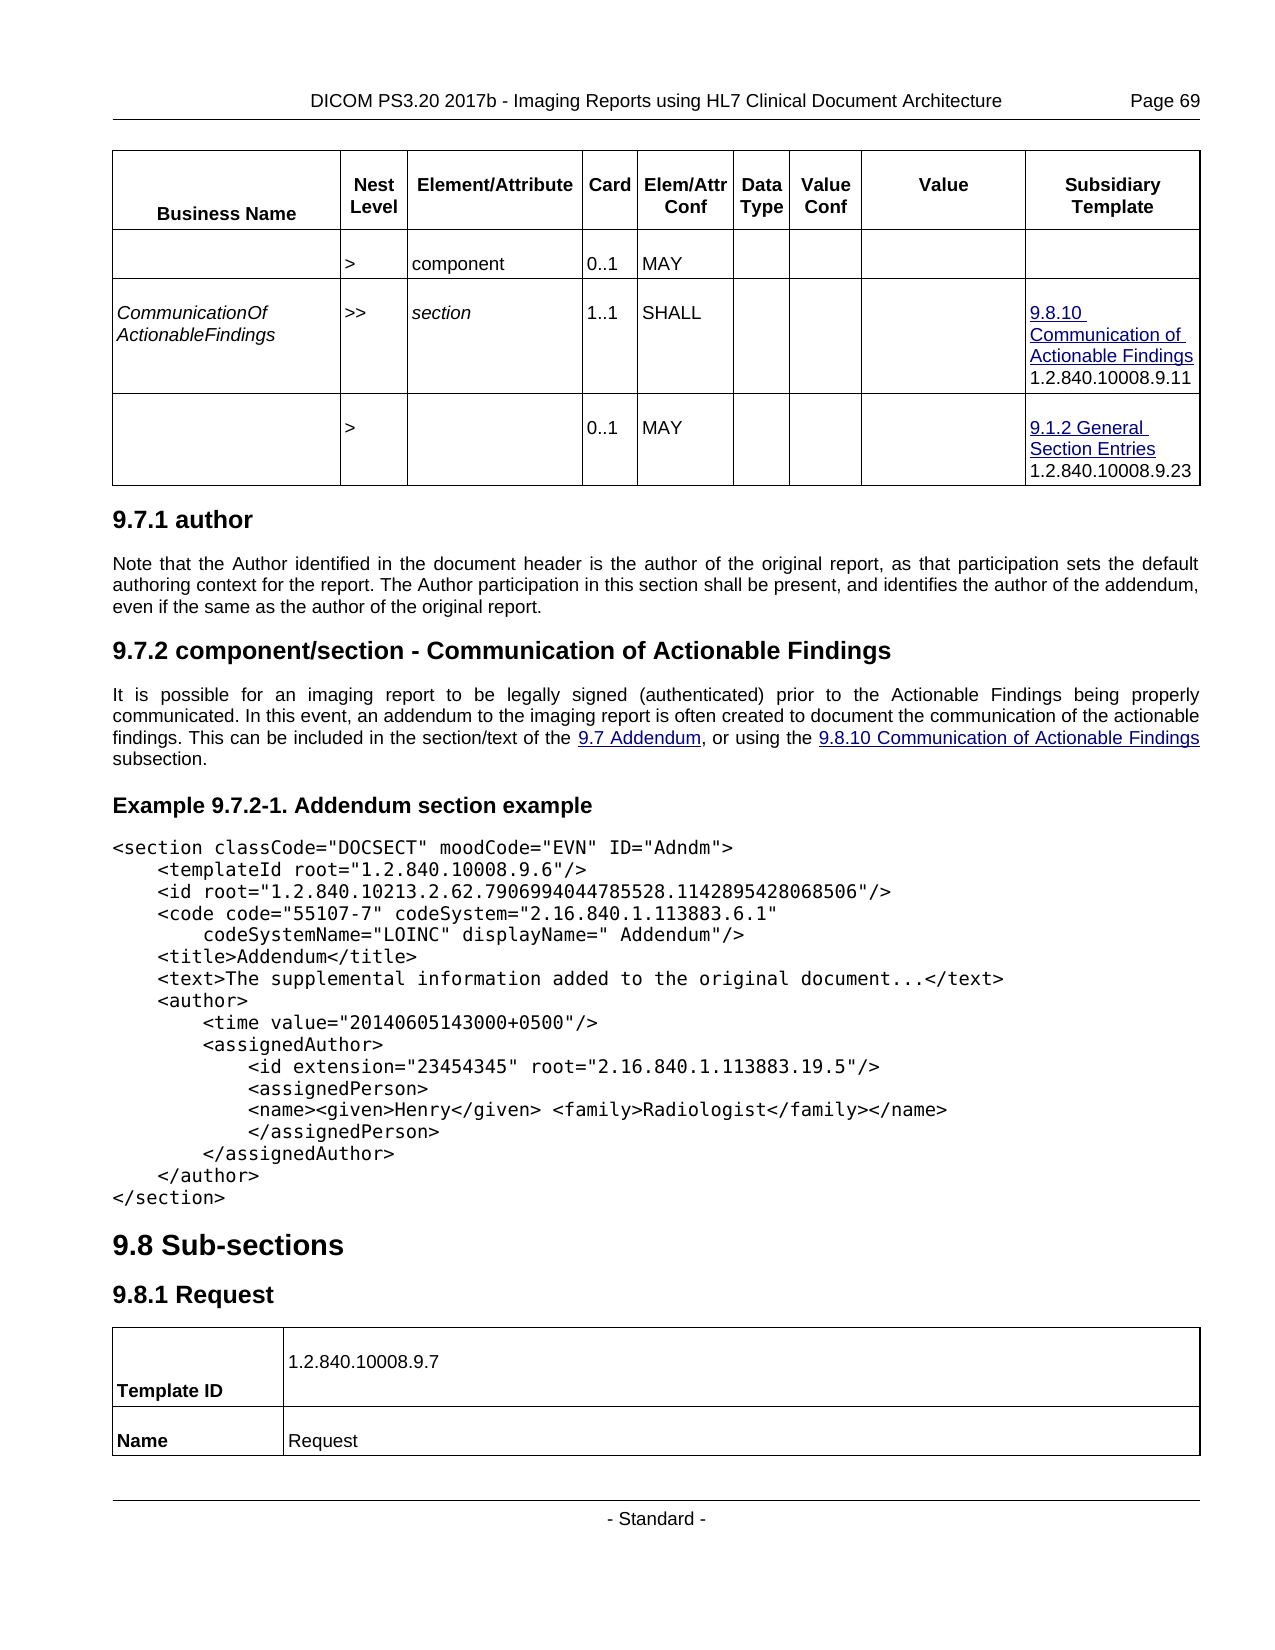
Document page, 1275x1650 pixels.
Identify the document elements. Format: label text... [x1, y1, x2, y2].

table_header Data Type [734, 151, 789, 228]
table_header Value [862, 151, 1025, 228]
table_header Element/​Attribute [408, 151, 582, 228]
table_cell 0..1 [583, 394, 637, 485]
text 9.8.1 Request [112, 1280, 1200, 1308]
table_cell 1..1 [583, 279, 637, 392]
table_cell [734, 394, 789, 485]
table_cell > [341, 230, 407, 278]
table_cell [790, 279, 861, 392]
table_cell 9.8.10 Communication of Actionable Findings 1.2.840.10008.9.11 [1026, 279, 1199, 392]
text 9.7.1 author [112, 505, 1200, 534]
table_cell [734, 279, 789, 392]
table_cell [862, 279, 1025, 392]
table_cell >> [341, 279, 407, 392]
table_header 1.2.840.10008.9.7 [284, 1328, 1199, 1406]
table_cell 0..1 [583, 230, 637, 278]
table_cell [862, 394, 1025, 485]
table_cell [862, 230, 1025, 278]
table_cell [408, 394, 582, 485]
table_cell [734, 230, 789, 278]
text 9.8 Sub-sections [112, 1227, 1200, 1261]
table_header Card [583, 151, 637, 228]
table_cell 9.1.2 General Section Entries 1.2.840.10008.9.23 [1026, 394, 1199, 485]
table_cell component [408, 230, 582, 278]
table_cell [113, 394, 340, 485]
text <section classCode="DOCSECT" moodCode="EVN" ID="Adndm"> <templateId root="1.2.840.10008.9.6"/> <id root="1.2.840.10213.2.62.7906994044785528.1142895428068506"/> <code code="55107-7" codeSystem="2.16.840.1.113883.6.1" codeSystemName="LOINC" displayName=" Addendum"/> <title>Addendum</title> <text>The supplemental information added to the original document...</text> <author> <time value="20140605143000+0500"/> <assignedAuthor> <id extension="23454345" root="2.16.840.1.113883.19.5"/> <assignedPerson> <name><given>Henry</given> <family>Radiologist</family></name> </assignedPerson> </assignedAuthor> </author> </section> [112, 837, 1200, 1209]
table_cell Name [113, 1407, 283, 1455]
table_cell [790, 394, 861, 485]
table_header Template ID [113, 1328, 283, 1406]
table_cell MAY [638, 230, 733, 278]
table_cell MAY [638, 394, 733, 485]
table_header Nest Level [341, 151, 407, 228]
table_cell [790, 230, 861, 278]
table_header Elem/Attr Conf [638, 151, 733, 228]
table_header Business Name [113, 151, 340, 228]
table_header Subsidiary Template [1026, 151, 1199, 228]
text 9.7.2 component/section - Communication of Actionable Findings [112, 636, 1200, 665]
table_cell section [408, 279, 582, 392]
text Note that the Author identified in the document header is the author of the original report, as that participation sets the default authoring context for the report. The Author participation in this section shall be present, and identifies the author of the addendum, even if the same as the author of the original report. [112, 553, 1200, 617]
table_header Value Conf [790, 151, 861, 228]
table_cell [1026, 230, 1199, 278]
table_cell > [341, 394, 407, 485]
text Example 9.7.2-1. Addendum section example [112, 792, 1200, 818]
table_cell [113, 230, 340, 278]
table_cell Request [284, 1407, 1199, 1455]
table_cell Communication​Of​Actionable​Findings [113, 279, 340, 392]
table_cell SHALL [638, 279, 733, 392]
text It is possible for an imaging report to be legally signed (authenticated) prior to the Actionable Findings being properly communicated. In this event, an addendum to the imaging report is often created to document the communication of the actionable findings. This can be included in the section/text of the 9.7 Addendum, or using the 9.8.10 Communication of Actionable Findings subsection. [112, 683, 1200, 770]
